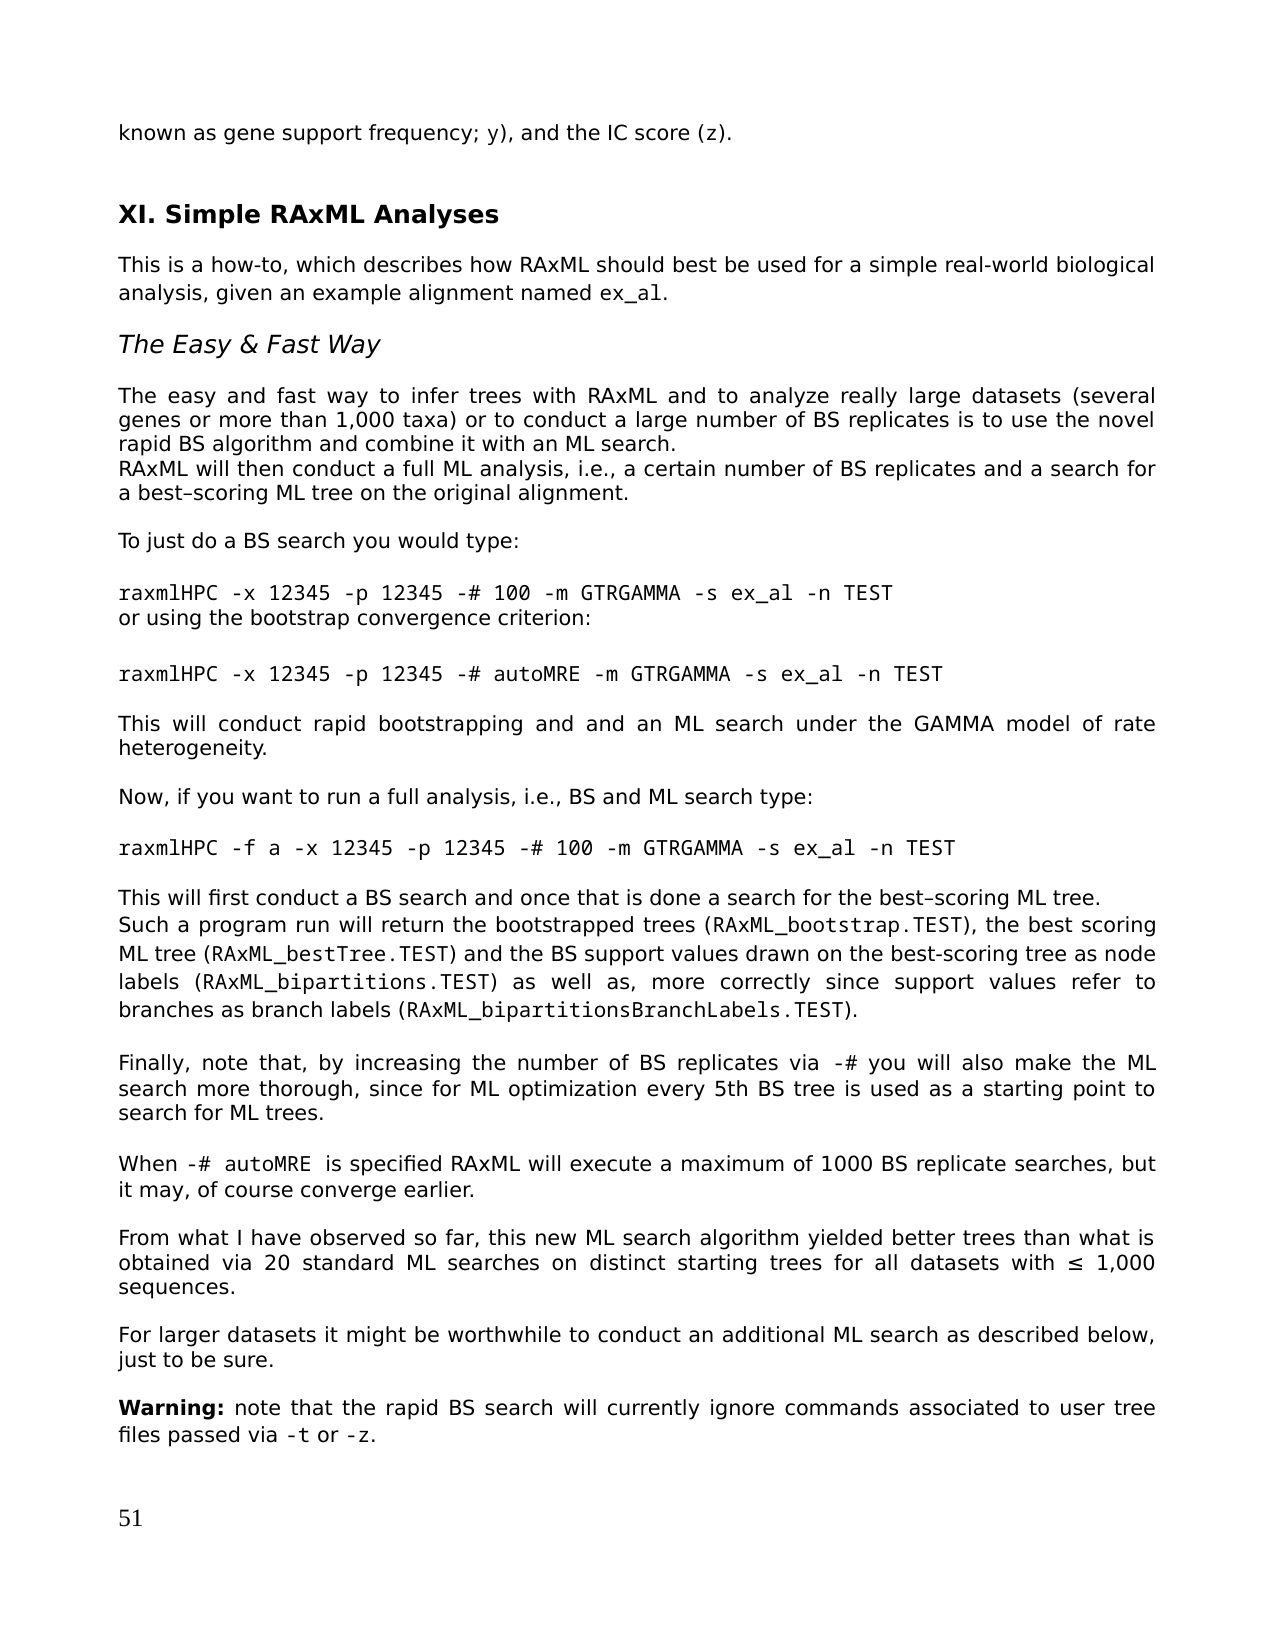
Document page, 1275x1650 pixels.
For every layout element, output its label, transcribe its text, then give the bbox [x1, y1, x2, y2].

text For larger datasets it might be worthwhile to conduct an additional ML search as described below, just to be sure. [118, 1323, 1157, 1372]
text Now, if you want to run a full analysis, i.e., BS and ML search type: [118, 785, 1157, 809]
text This will first conduct a BS search and once that is done a search for the best–scoring ML tree. [118, 886, 1157, 910]
text The Easy & Fast Way [118, 330, 1157, 359]
text Such a program run will return the bootstrapped trees (RAxML_bootstrap.TEST), the best scoring ML tree (RAxML_bestTree.TEST) and the BS support values drawn on the best-scoring tree as node labels (RAxML_bipartitions.TEST) as well as, more correctly since support values refer to branches as branch labels (RAxML_bipartitionsBranchLabels.TEST). [118, 910, 1157, 1024]
text When -# autoMRE is specified RAxML will execute a maximum of 1000 BS replicate searches, but it may, of course converge earlier. [118, 1149, 1157, 1202]
text or using the bootstrap convergence criterion: [118, 606, 1157, 631]
text raxmlHPC -x 12345 -p 12345 -# 100 -m GTRGAMMA -s ex_al -n TEST [118, 578, 1157, 606]
text known as gene support frequency; y), and the IC score (z). [118, 118, 1157, 147]
text This is a how-to, which describes how RAxML should best be used for a simple real-world biological analysis, given an example alignment named ex_al. [118, 253, 1157, 306]
text raxmlHPC -x 12345 -p 12345 -# autoMRE -m GTRGAMMA -s ex_al -n TEST [118, 659, 1157, 688]
text This will conduct rapid bootstrapping and and an ML search under the GAMMA model of rate heterogeneity. [118, 712, 1157, 760]
text The easy and fast way to infer trees with RAxML and to analyze really large datasets (several genes or more than 1,000 taxa) or to conduct a large number of BS replicates is to use the novel rapid BS algorithm and combine it with an ML search. [118, 384, 1157, 457]
text RAxML will then conduct a full ML analysis, i.e., a certain number of BS replicates and a search for a best–scoring ML tree on the original alignment. [118, 457, 1157, 505]
text XI. Simple RAxML Analyses [118, 200, 1157, 229]
text Finally, note that, by increasing the number of BS replicates via -# you will also make the ML search more thorough, since for ML optimization every 5th BS tree is used as a starting point to search for ML trees. [118, 1048, 1157, 1125]
text To just do a BS search you would type: [118, 529, 1157, 554]
text From what I have observed so far, this new ML search algorithm yielded better trees than what is obtained via 20 standard ML searches on distinct starting trees for all datasets with ≤ 1,000 sequences. [118, 1226, 1157, 1299]
text Warning: note that the rapid BS search will currently ignore commands associated to user tree files passed via -t or -z. [118, 1396, 1157, 1449]
text raxmlHPC -f a -x 12345 -p 12345 -# 100 -m GTRGAMMA -s ex_al -n TEST [118, 833, 1157, 862]
